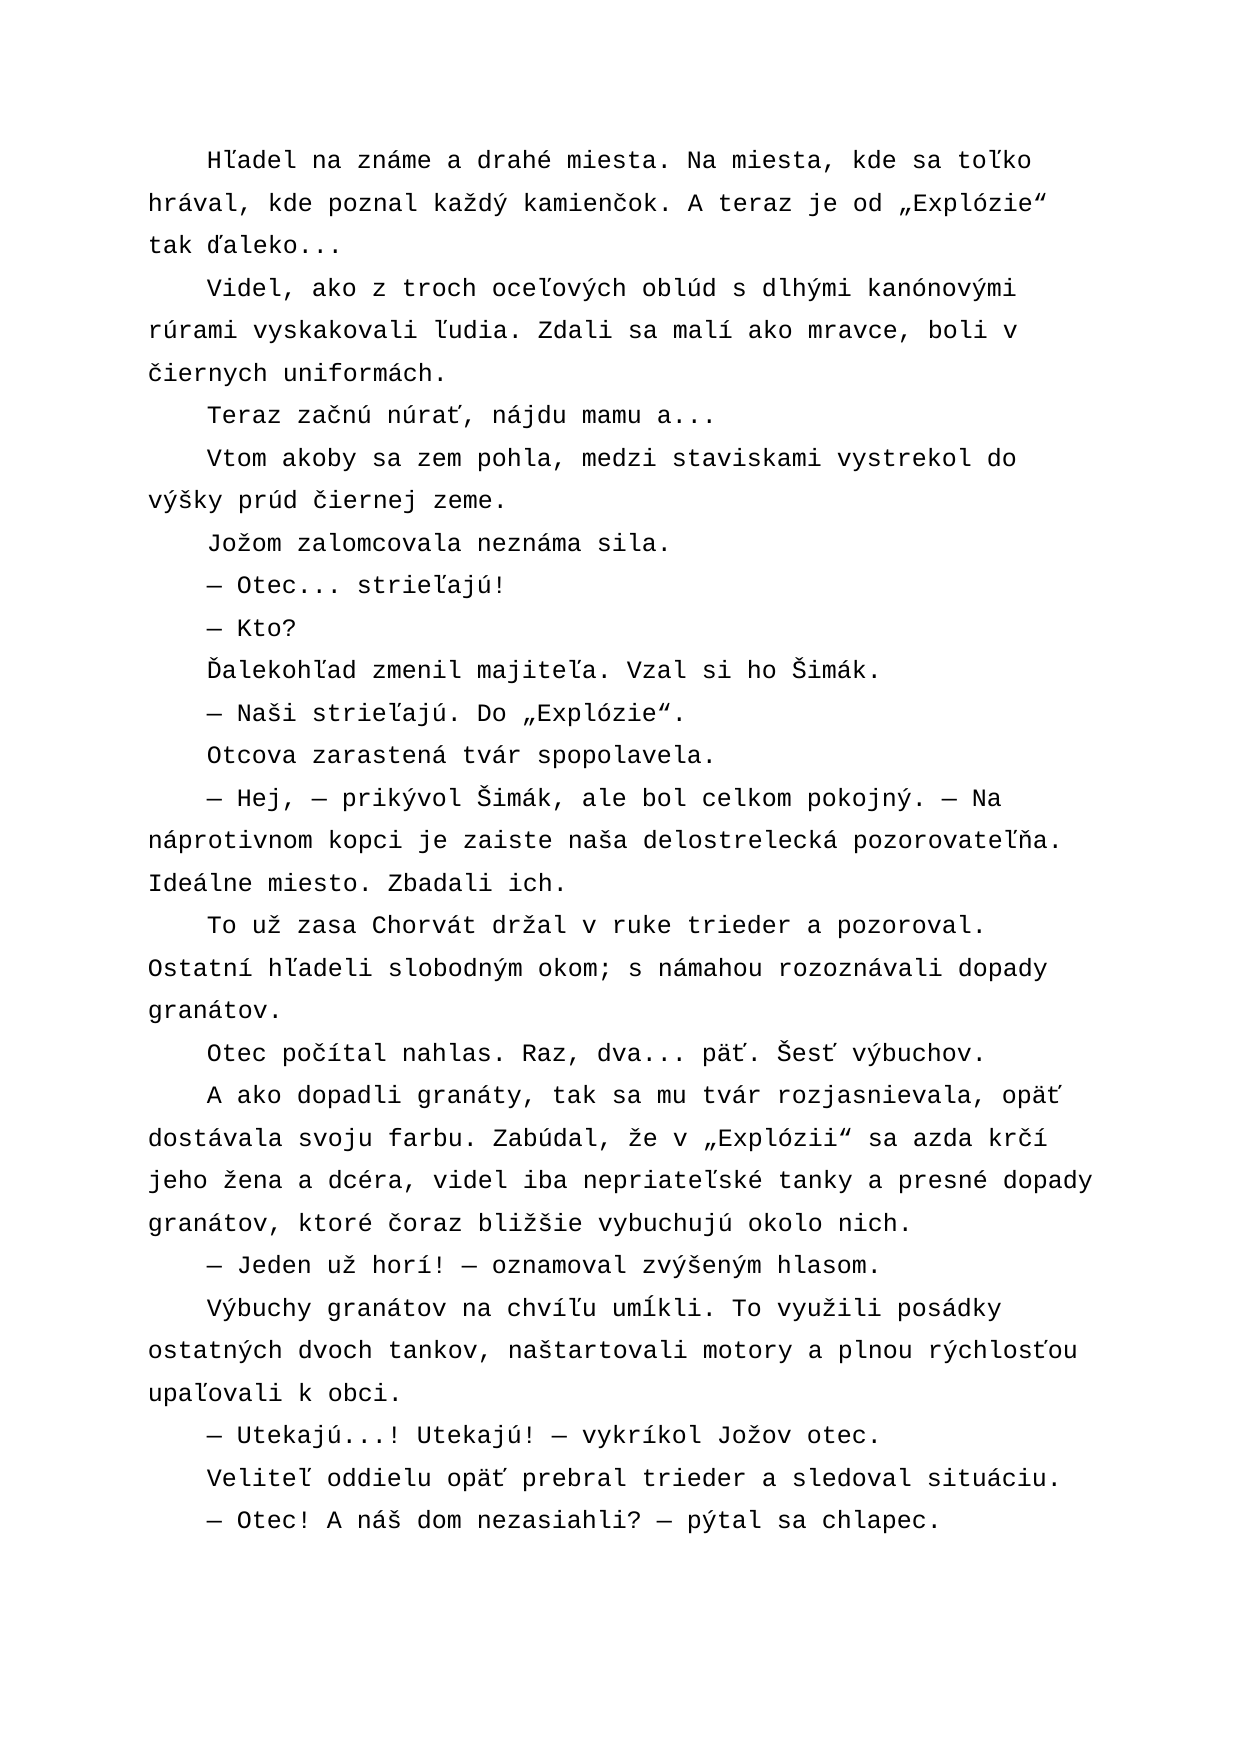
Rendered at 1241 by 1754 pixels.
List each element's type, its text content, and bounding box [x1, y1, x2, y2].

text Ďalekohľad zmenil majiteľa. Vzal si ho Šimák. [148, 658, 1093, 686]
text A ako dopadli granáty, tak sa mu tvár rozjasnievala, opäť dostávala svoju farbu. Zabúdal, že v „Explózii“ sa azda krčí jeho žena a dcéra, videl iba nepriateľské tanky a presné dopady granátov, ktoré čoraz bližšie vybuchujú okolo nich. [148, 1083, 1093, 1238]
text — Otec! A náš dom nezasiahli? — pýtal sa chlapec. [148, 1508, 1093, 1536]
text — Hej, — prikývol Šimák, ale bol celkom pokojný. — Na náprotivnom kopci je zaiste naša delostrelecká pozorovateľňa. Ideálne miesto. Zbadali ich. [148, 785, 1093, 898]
text To už zasa Chorvát držal v ruke trieder a pozoroval. Ostatní hľadeli slobodným okom; s námahou rozoznávali dopady granátov. [148, 913, 1093, 1026]
text Teraz začnú núrať, nájdu mamu a... [148, 403, 1093, 431]
text Hľadel na známe a drahé miesta. Na miesta, kde sa toľko hrával, kde poznal každý kamienčok. A teraz je od „Explózie“ tak ďaleko... [148, 148, 1093, 261]
text Výbuchy granátov na chvíľu umĺkli. To využili posádky ostatných dvoch tankov, naštartovali motory a plnou rýchlosťou upaľovali k obci. [148, 1295, 1093, 1408]
text — Otec... strieľajú! [148, 573, 1093, 601]
text Videl, ako z troch oceľových oblúd s dlhými kanónovými rúrami vyskakovali ľudia. Zdali sa malí ako mravce, boli v čiernych uniformách. [148, 275, 1093, 388]
text Otec počítal nahlas. Raz, dva... päť. Šesť výbuchov. [148, 1040, 1093, 1068]
text Vtom akoby sa zem pohla, medzi staviskami vystrekol do výšky prúd čiernej zeme. [148, 445, 1093, 516]
text Veliteľ oddielu opäť prebral trieder a sledoval situáciu. [148, 1465, 1093, 1493]
text Jožom zalomcovala neznáma sila. [148, 530, 1093, 558]
text — Utekajú...! Utekajú! — vykríkol Jožov otec. [148, 1423, 1093, 1451]
text Otcova zarastená tvár spopolavela. [148, 743, 1093, 771]
text — Jeden už horí! — oznamoval zvýšeným hlasom. [148, 1253, 1093, 1281]
text — Naši strieľajú. Do „Explózie“. [148, 700, 1093, 728]
text — Kto? [148, 615, 1093, 643]
